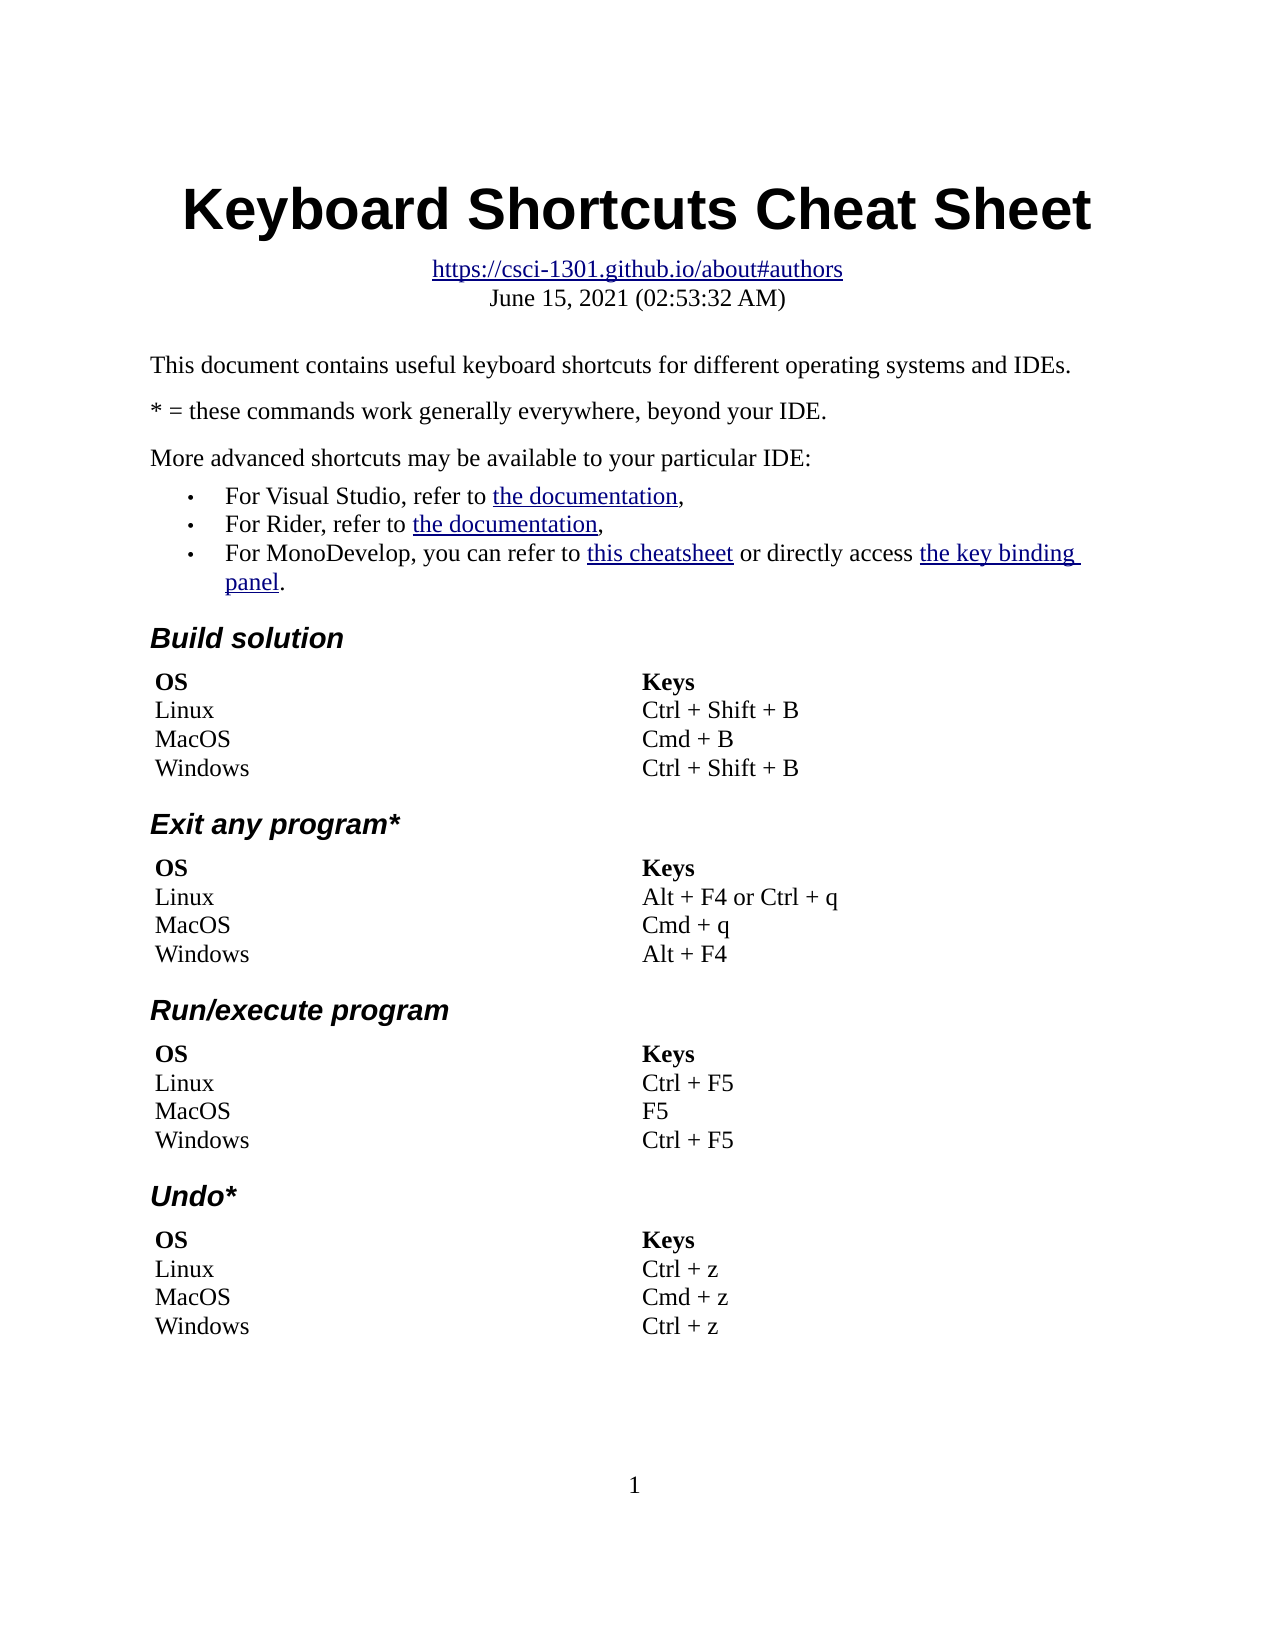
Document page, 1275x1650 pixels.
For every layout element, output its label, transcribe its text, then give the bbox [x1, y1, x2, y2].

table_cell Cmd + B [638, 724, 1125, 753]
list For MonoDevelop, you can refer to this cheatsheet or directly access the key binding panel. [187, 538, 1125, 596]
subtitle Run/execute program [150, 993, 1125, 1026]
table_header Keys [638, 1039, 1125, 1068]
subtitle Undo* [150, 1179, 1125, 1212]
text * = these commands work generally everywhere, beyond your IDE. [150, 396, 1125, 425]
table_cell Ctrl + Shift + B [638, 696, 1125, 724]
table_header OS [150, 1039, 637, 1068]
table_header OS [150, 667, 637, 696]
list For Visual Studio, refer to the documentation, [187, 481, 1125, 509]
text June 15, 2021 (02:53:32 AM) [150, 283, 1125, 312]
subtitle Exit any program* [150, 807, 1125, 840]
table_header Keys [638, 853, 1125, 882]
table_cell MacOS [150, 1283, 637, 1311]
table_cell Alt + F4 or Ctrl + q [638, 882, 1125, 910]
table_cell F5 [638, 1096, 1125, 1125]
title Keyboard Shortcuts Cheat Sheet [150, 175, 1125, 242]
table_cell Windows [150, 753, 637, 782]
table_cell Ctrl + F5 [638, 1125, 1125, 1154]
table_cell Windows [150, 939, 637, 968]
text More advanced shortcuts may be available to your particular IDE: [150, 443, 1125, 472]
text https://csci-1301.github.io/about#authors [150, 254, 1125, 283]
table_cell Cmd + z [638, 1283, 1125, 1311]
table_cell MacOS [150, 1096, 637, 1125]
table_cell Linux [150, 1254, 637, 1282]
table_cell Windows [150, 1311, 637, 1340]
table_cell Ctrl + z [638, 1254, 1125, 1282]
list For Rider, refer to the documentation, [187, 509, 1125, 538]
table_cell MacOS [150, 910, 637, 939]
table_header OS [150, 1225, 637, 1254]
table_cell Linux [150, 882, 637, 910]
table_cell Ctrl + F5 [638, 1068, 1125, 1096]
table_cell Cmd + q [638, 910, 1125, 939]
table_cell Ctrl + z [638, 1311, 1125, 1340]
subtitle Build solution [150, 621, 1125, 654]
table_header Keys [638, 667, 1125, 696]
text This document contains useful keyboard shortcuts for different operating systems and IDEs. [150, 350, 1125, 378]
table_header OS [150, 853, 637, 882]
table_cell Linux [150, 1068, 637, 1096]
table_cell Alt + F4 [638, 939, 1125, 968]
table_header Keys [638, 1225, 1125, 1254]
table_cell Windows [150, 1125, 637, 1154]
table_cell Ctrl + Shift + B [638, 753, 1125, 782]
table_cell Linux [150, 696, 637, 724]
table_cell MacOS [150, 724, 637, 753]
